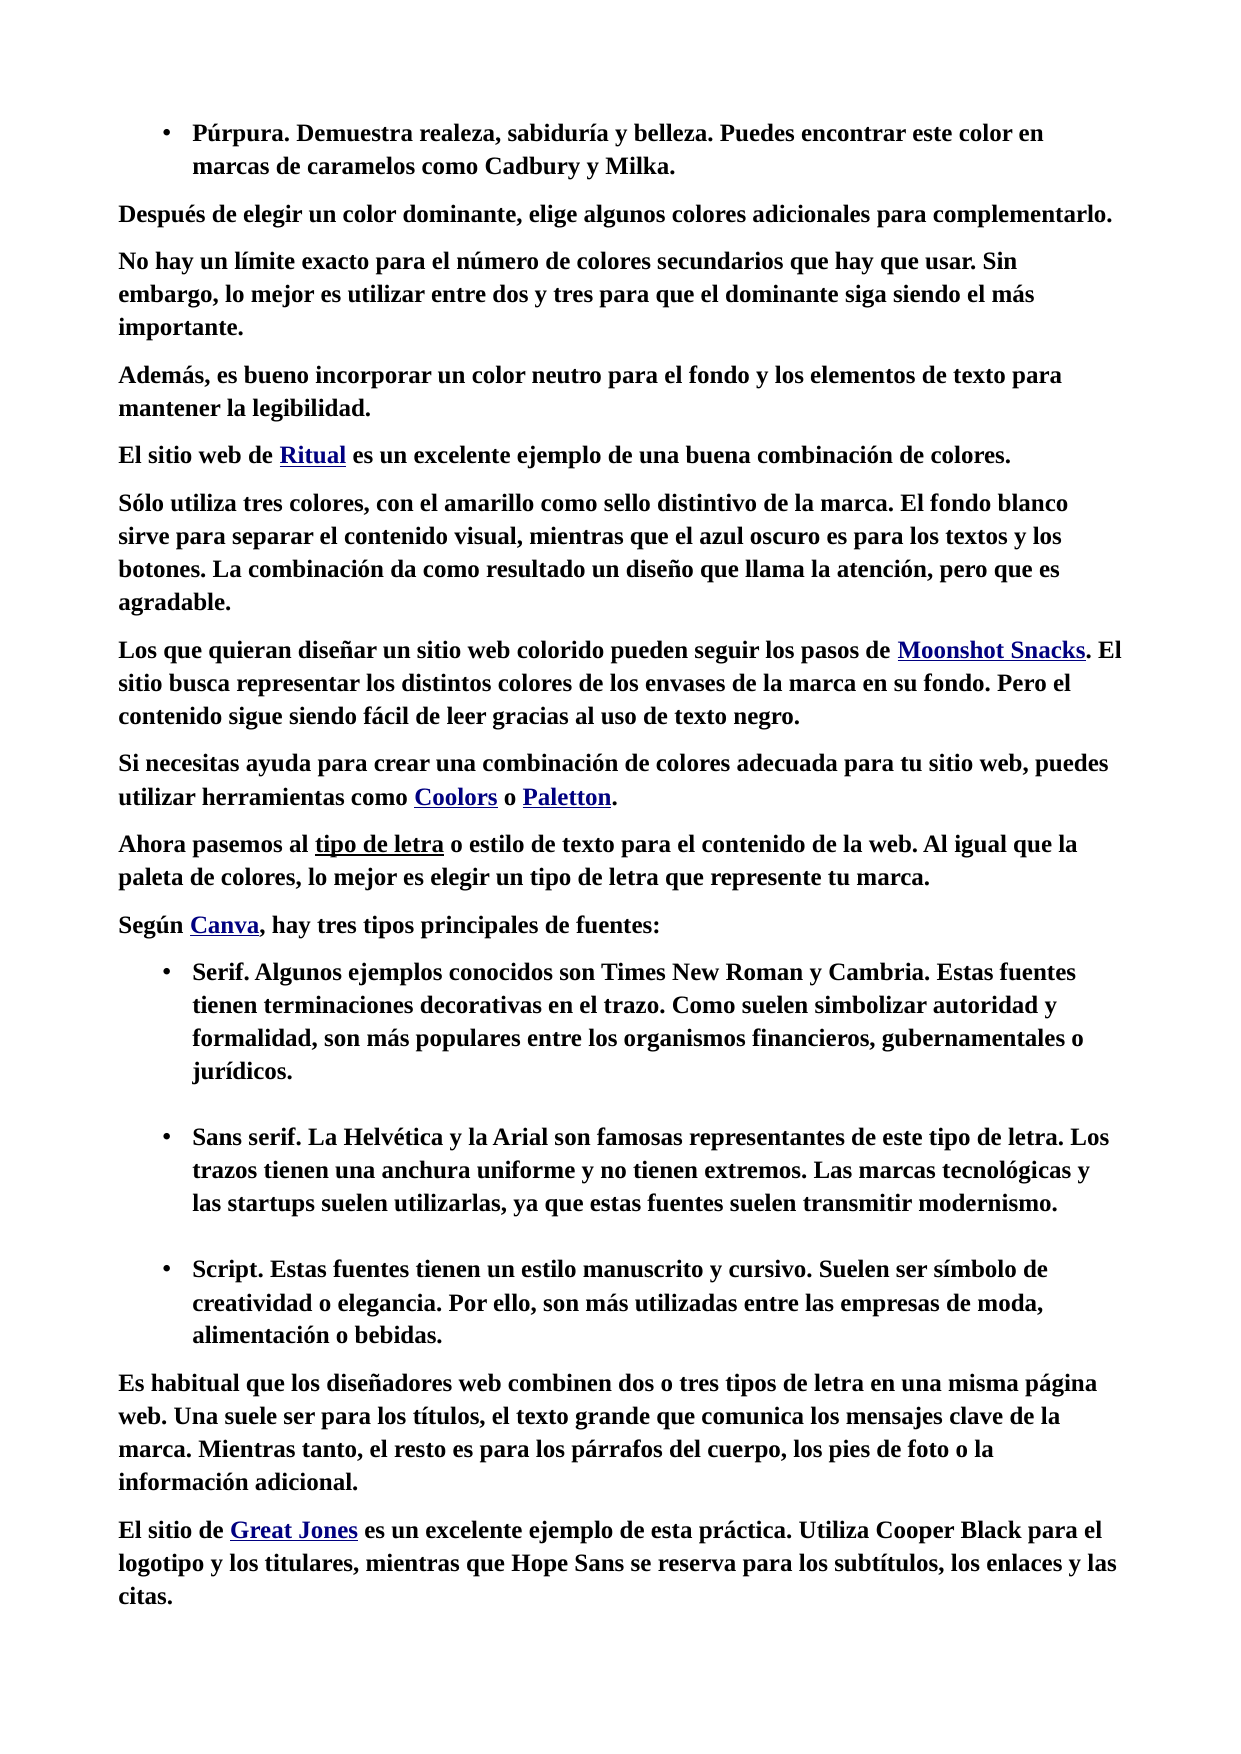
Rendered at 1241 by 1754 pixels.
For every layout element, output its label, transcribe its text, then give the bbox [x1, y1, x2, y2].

list Púrpura. Demuestra realeza, sabiduría y belleza. Puedes encontrar este color en marcas de caramelos como Cadbury y Milka. [162, 118, 1122, 180]
text Según Canva, hay tres tipos principales de fuentes: [118, 910, 1122, 938]
text El sitio de Great Jones es un excelente ejemplo de esta práctica. Utiliza Cooper Black para el logotipo y los titulares, mientras que Hope Sans se reserva para los subtítulos, los enlaces y las citas. [118, 1515, 1122, 1610]
list Serif. Algunos ejemplos conocidos son Times New Roman y Cambria. Estas fuentes tienen terminaciones decorativas en el trazo. Como suelen simbolizar autoridad y formalidad, son más populares entre los organismos financieros, gubernamentales o jurídicos. [162, 957, 1122, 1085]
text Después de elegir un color dominante, elige algunos colores adicionales para complementarlo. [118, 199, 1122, 227]
text Si necesitas ayuda para crear una combinación de colores adecuada para tu sitio web, puedes utilizar herramientas como Coolors o Paletton. [118, 748, 1122, 810]
text No hay un límite exacto para el número de colores secundarios que hay que usar. Sin embargo, lo mejor es utilizar entre dos y tres para que el dominante siga siendo el más importante. [118, 246, 1122, 341]
list Script. Estas fuentes tienen un estilo manuscrito y cursivo. Suelen ser símbolo de creatividad o elegancia. Por ello, son más utilizadas entre las empresas de moda, alimentación o bebidas. [162, 1254, 1122, 1349]
text El sitio web de Ritual es un excelente ejemplo de una buena combinación de colores. [118, 441, 1122, 469]
text Los que quieran diseñar un sitio web colorido pueden seguir los pasos de Moonshot Snacks. El sitio busca representar los distintos colores de los envases de la marca en su fondo. Pero el contenido sigue siendo fácil de leer gracias al uso de texto negro. [118, 635, 1122, 730]
text Sólo utiliza tres colores, con el amarillo como sello distintivo de la marca. El fondo blanco sirve para separar el contenido visual, mientras que el azul oscuro es para los textos y los botones. La combinación da como resultado un diseño que llama la atención, pero que es agradable. [118, 488, 1122, 616]
list Sans serif. La Helvética y la Arial son famosas representantes de este tipo de letra. Los trazos tienen una anchura uniforme y no tienen extremos. Las marcas tecnológicas y las startups suelen utilizarlas, ya que estas fuentes suelen transmitir modernismo. [162, 1122, 1122, 1217]
text Además, es bueno incorporar un color neutro para el fondo y los elementos de texto para mantener la legibilidad. [118, 360, 1122, 422]
text Es habitual que los diseñadores web combinen dos o tres tipos de letra en una misma página web. Una suele ser para los títulos, el texto grande que comunica los mensajes clave de la marca. Mientras tanto, el resto es para los párrafos del cuerpo, los pies de foto o la información adicional. [118, 1368, 1122, 1496]
text Ahora pasemos al tipo de letra o estilo de texto para el contenido de la web. Al igual que la paleta de colores, lo mejor es elegir un tipo de letra que represente tu marca. [118, 829, 1122, 891]
